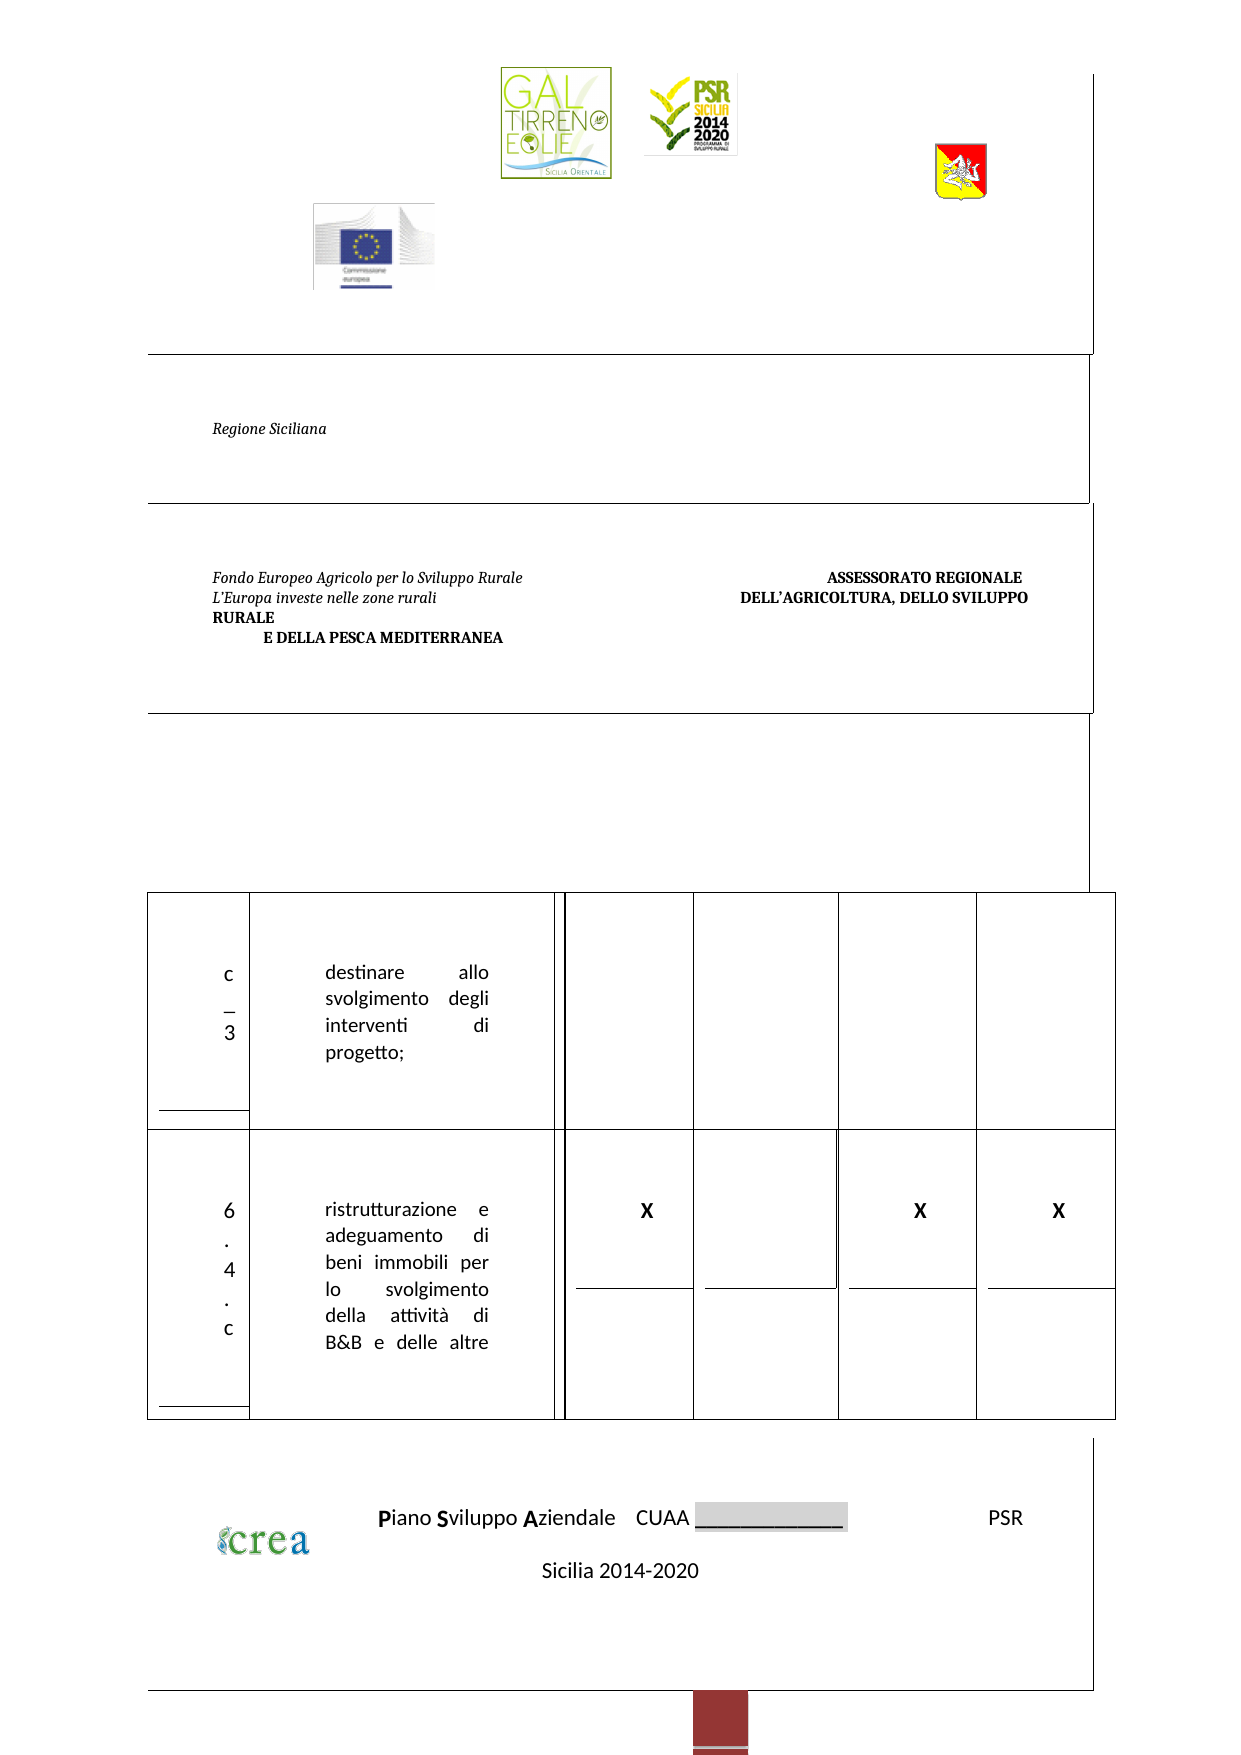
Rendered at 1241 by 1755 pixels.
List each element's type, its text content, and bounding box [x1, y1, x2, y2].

table_cell X [977, 1130, 1115, 1419]
table_cell X [566, 1130, 693, 1419]
table_cell 6.4.c [148, 1130, 249, 1419]
table_cell c_3 [148, 893, 249, 1129]
table_cell X [839, 1130, 976, 1419]
table_cell destinare allo svolgimento degli interventi di progetto; [250, 893, 554, 1129]
table_cell [694, 893, 838, 1129]
table_cell [694, 1130, 838, 1419]
table_cell [839, 893, 976, 1129]
table_cell [566, 893, 693, 1129]
table_cell [977, 893, 1115, 1129]
table_cell ristrutturazione e adeguamento di beni immobili per lo svolgimento della attività di B&B e delle altre [250, 1130, 554, 1419]
